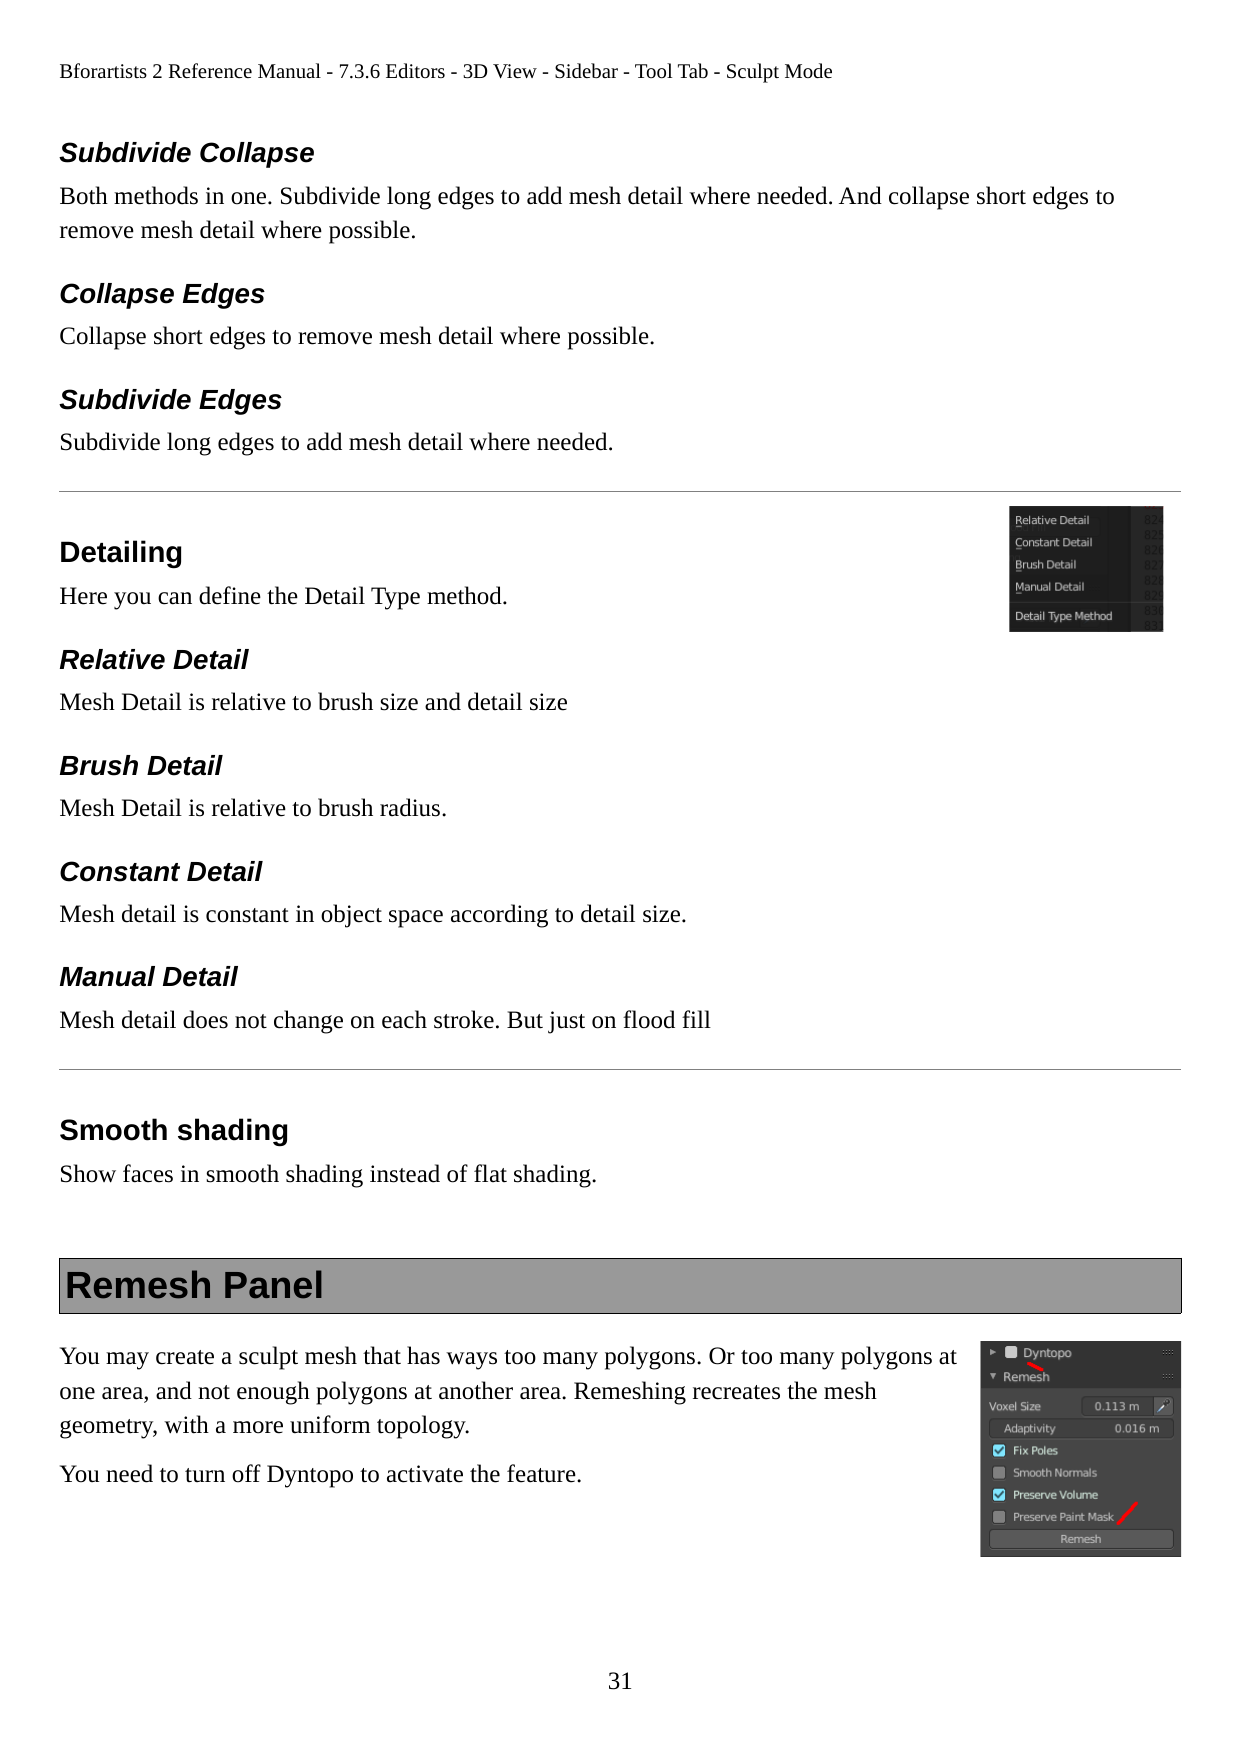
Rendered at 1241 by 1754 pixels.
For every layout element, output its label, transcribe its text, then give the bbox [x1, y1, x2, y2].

subtitle Constant Detail [59, 855, 1181, 887]
subtitle Brush Detail [59, 749, 1181, 781]
text Here you can define the Detail Type method. [59, 581, 1009, 610]
subtitle Smooth shading [59, 1113, 1181, 1147]
text Mesh Detail is relative to brush radius. [59, 793, 1181, 822]
text Mesh Detail is relative to brush size and detail size [59, 687, 1181, 716]
text Both methods in one. Subdivide long edges to add mesh detail where needed. And collapse short edges to remove mesh detail where possible. [59, 181, 1181, 244]
subtitle Subdivide Edges [59, 383, 1181, 415]
subtitle Manual Detail [59, 961, 1181, 993]
text You may create a sculpt mesh that has ways too many polygons. Or too many polygons at one area, and not enough polygons at another area. Remeshing recreates the mesh geometry, with a more uniform topology. [59, 1341, 980, 1439]
picture [980, 1341, 1182, 1557]
subtitle [1164, 535, 1181, 569]
text Subdivide long edges to add mesh detail where needed. [59, 427, 1181, 456]
subtitle Relative Detail [59, 643, 1181, 675]
table_header Remesh Panel [60, 1259, 1181, 1313]
subtitle Detailing [59, 535, 1009, 569]
subtitle Collapse Edges [59, 277, 1181, 309]
text You need to turn off Dyntopo to activate the feature. [59, 1459, 980, 1488]
picture [1009, 506, 1164, 632]
text Show faces in smooth shading instead of flat shading. [59, 1159, 1181, 1188]
text Collapse short edges to remove mesh detail where possible. [59, 321, 1181, 350]
text Mesh detail is constant in object space according to detail size. [59, 899, 1181, 928]
text Mesh detail does not change on each stroke. But just on flood fill [59, 1005, 1181, 1034]
subtitle Subdivide Collapse [59, 137, 1181, 168]
